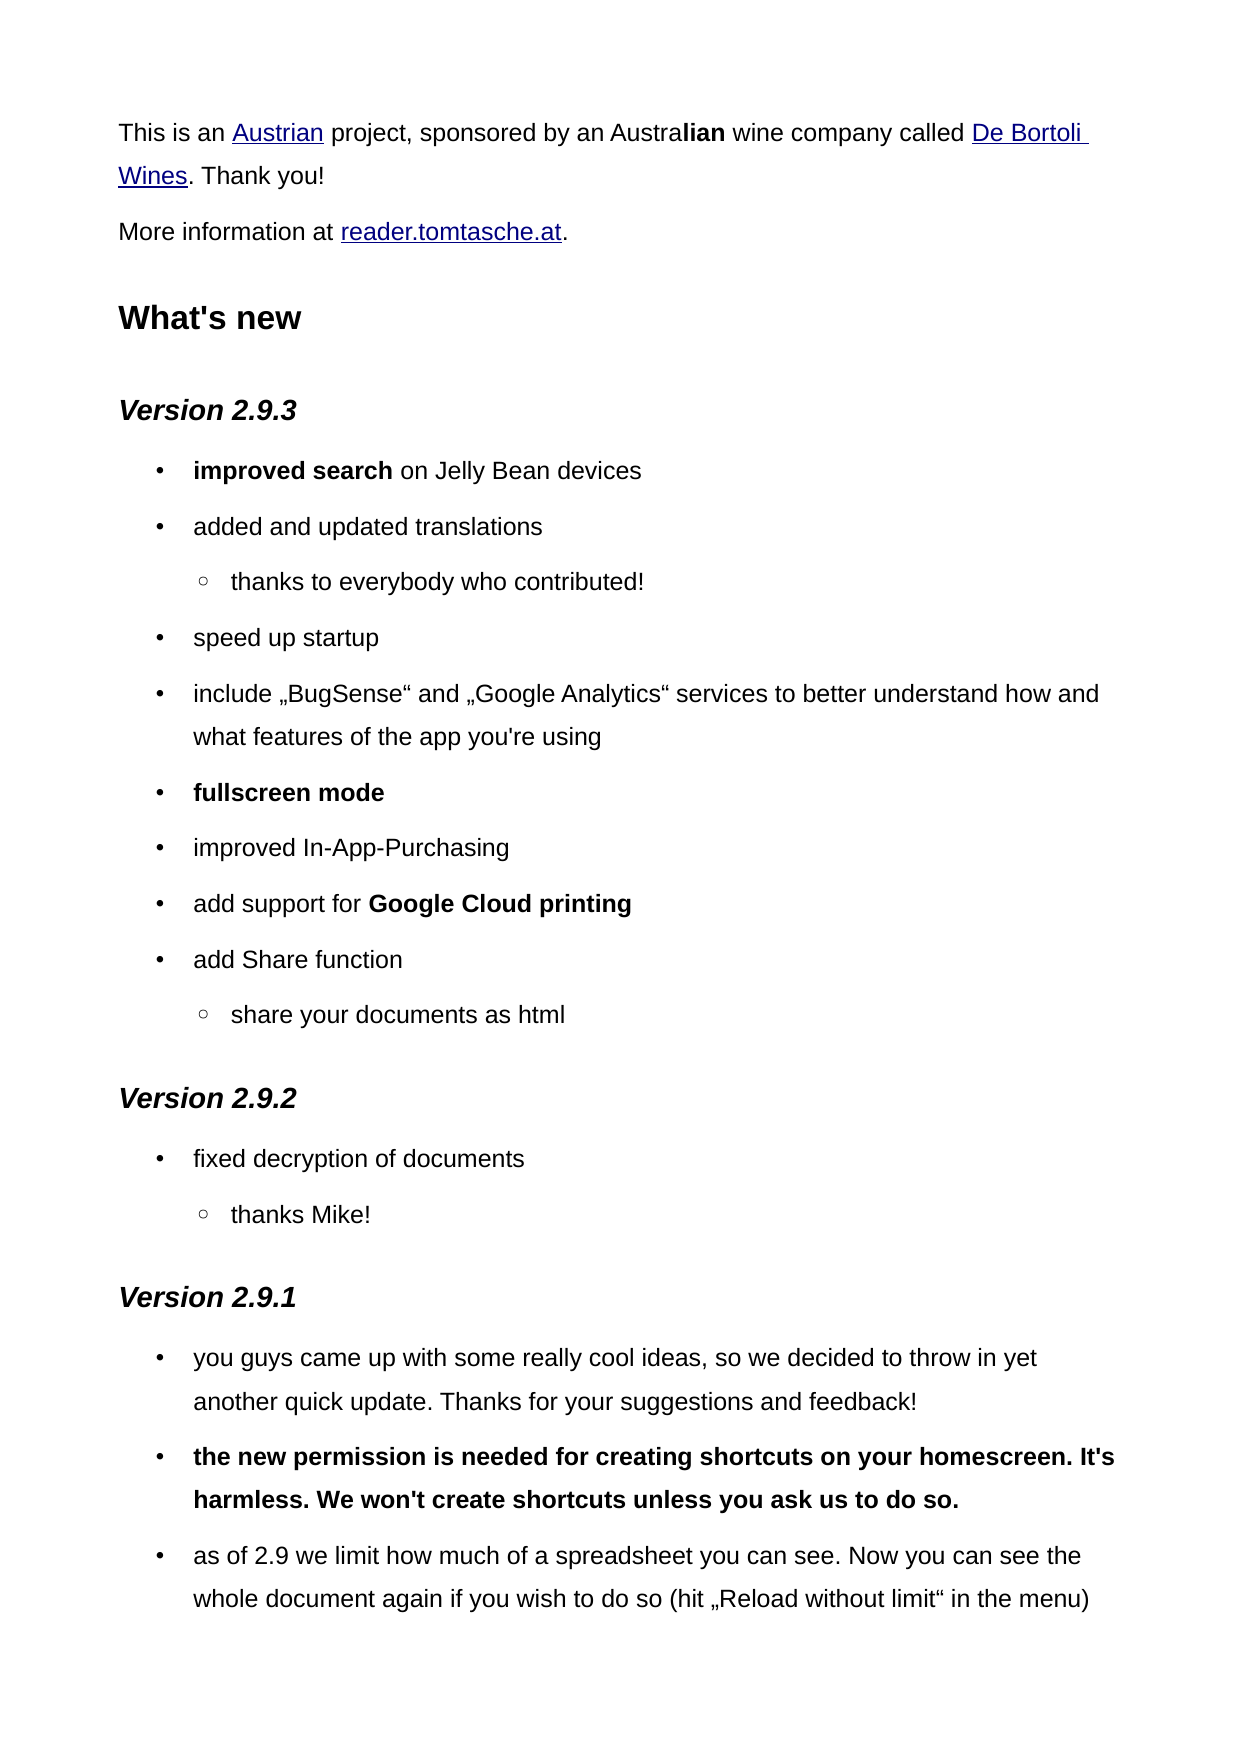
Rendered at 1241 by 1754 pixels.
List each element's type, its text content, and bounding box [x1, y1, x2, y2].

list improved search on Jelly Bean devices [156, 456, 1122, 484]
list fullscreen mode [156, 777, 1122, 806]
list include „BugSense“ and „Google Analytics“ services to better understand how and what features of the app you're using [156, 679, 1122, 751]
subtitle Version 2.9.1 [118, 1280, 1122, 1314]
list add support for Google Cloud printing [156, 889, 1122, 918]
list add Share function [156, 945, 1122, 973]
list improved In-App-Purchasing [156, 833, 1122, 862]
subtitle Version 2.9.2 [118, 1081, 1122, 1115]
list thanks Mike! [193, 1200, 1122, 1228]
list the new permission is needed for creating shortcuts on your homescreen. It's harmless. We won't create shortcuts unless you ask us to do so. [156, 1442, 1122, 1514]
subtitle Version 2.9.3 [118, 393, 1122, 426]
list fixed decryption of documents [156, 1144, 1122, 1173]
list speed up startup [156, 623, 1122, 652]
list you guys came up with some really cool ideas, so we decided to throw in yet another quick update. Thanks for your suggestions and feedback! [156, 1343, 1122, 1415]
list as of 2.9 we limit how much of a spreadsheet you can see. Now you can see the whole document again if you wish to do so (hit „Reload without limit“ in the menu) [156, 1541, 1122, 1613]
list share your documents as html [193, 1000, 1122, 1029]
text More information at reader.tomtasche.at. [118, 217, 1122, 246]
list thanks to everybody who contributed! [193, 567, 1122, 596]
subtitle What's new [118, 297, 1122, 336]
list added and updated translations [156, 511, 1122, 540]
text This is an Austrian project, sponsored by an Australian wine company called De Bortoli Wines. Thank you! [118, 118, 1122, 190]
